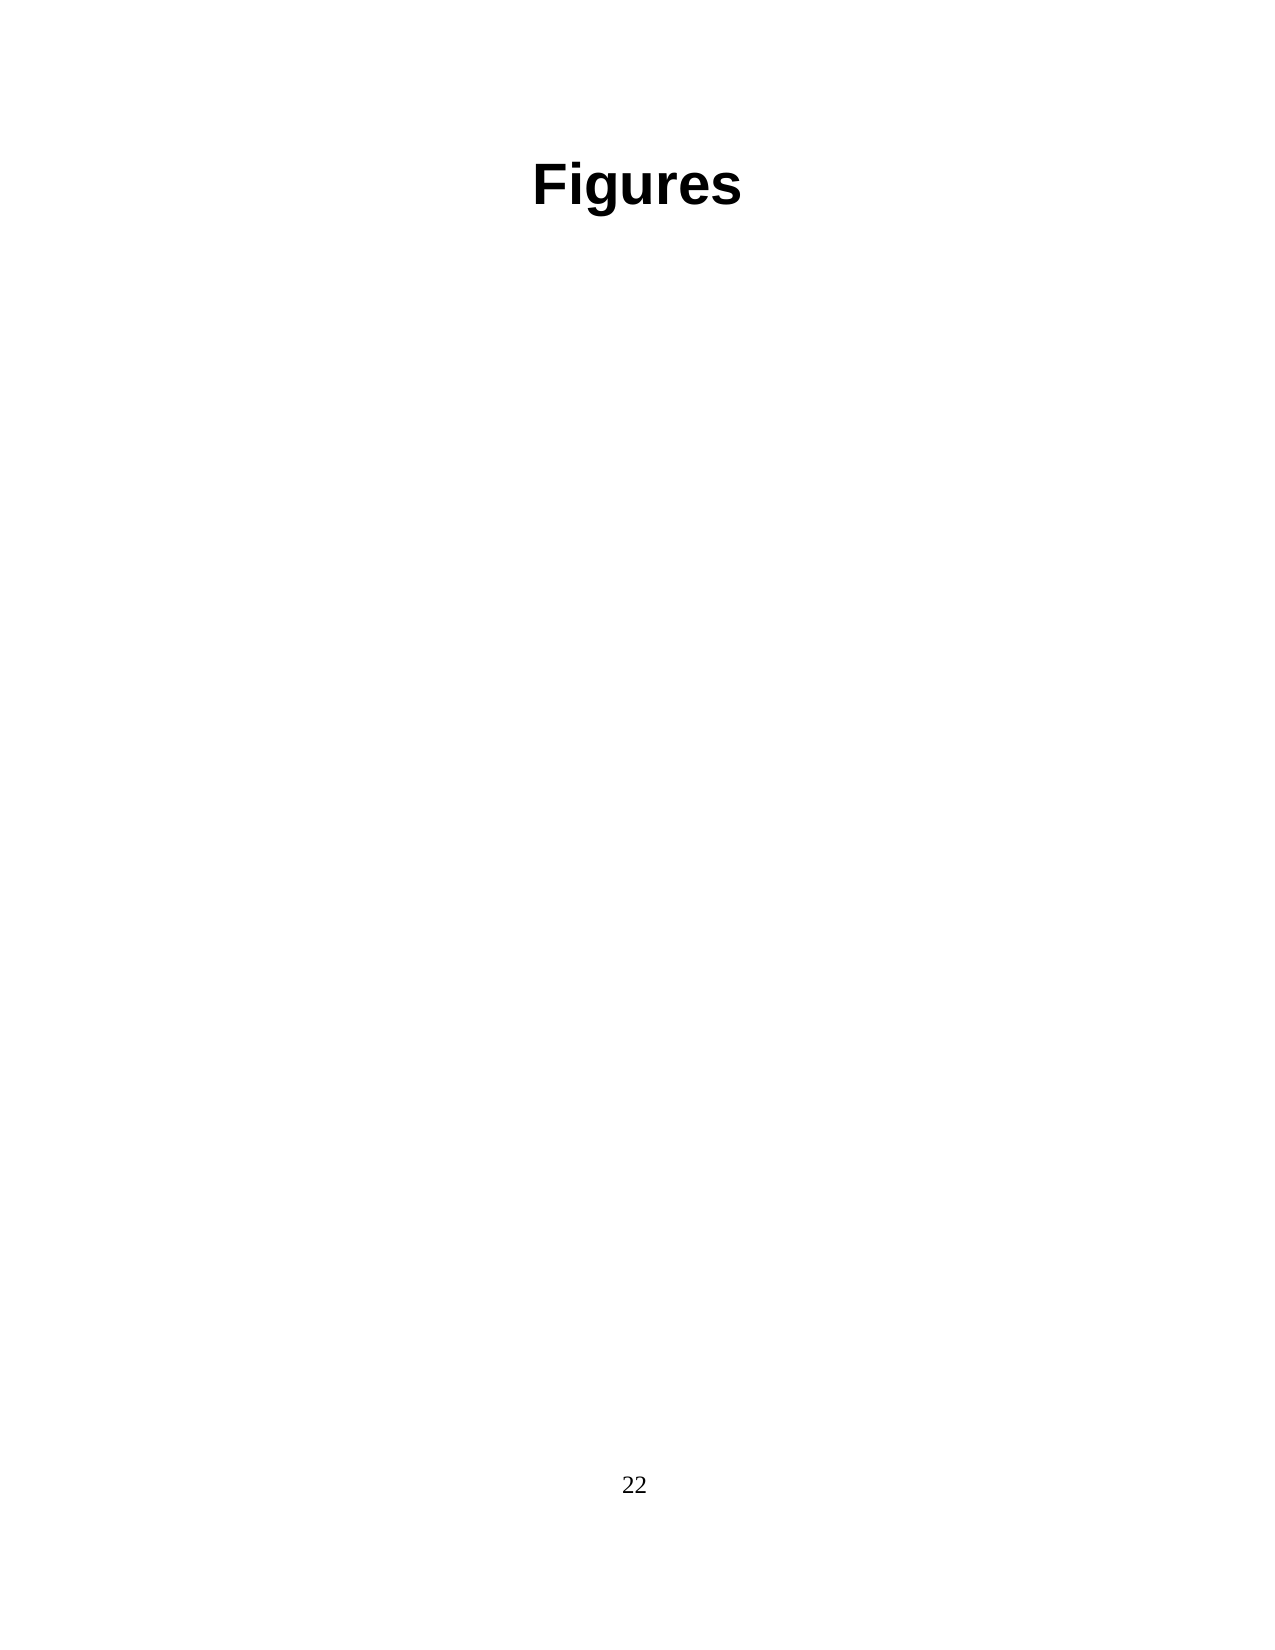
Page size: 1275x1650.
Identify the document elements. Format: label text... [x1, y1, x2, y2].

title Figures [150, 150, 1125, 217]
